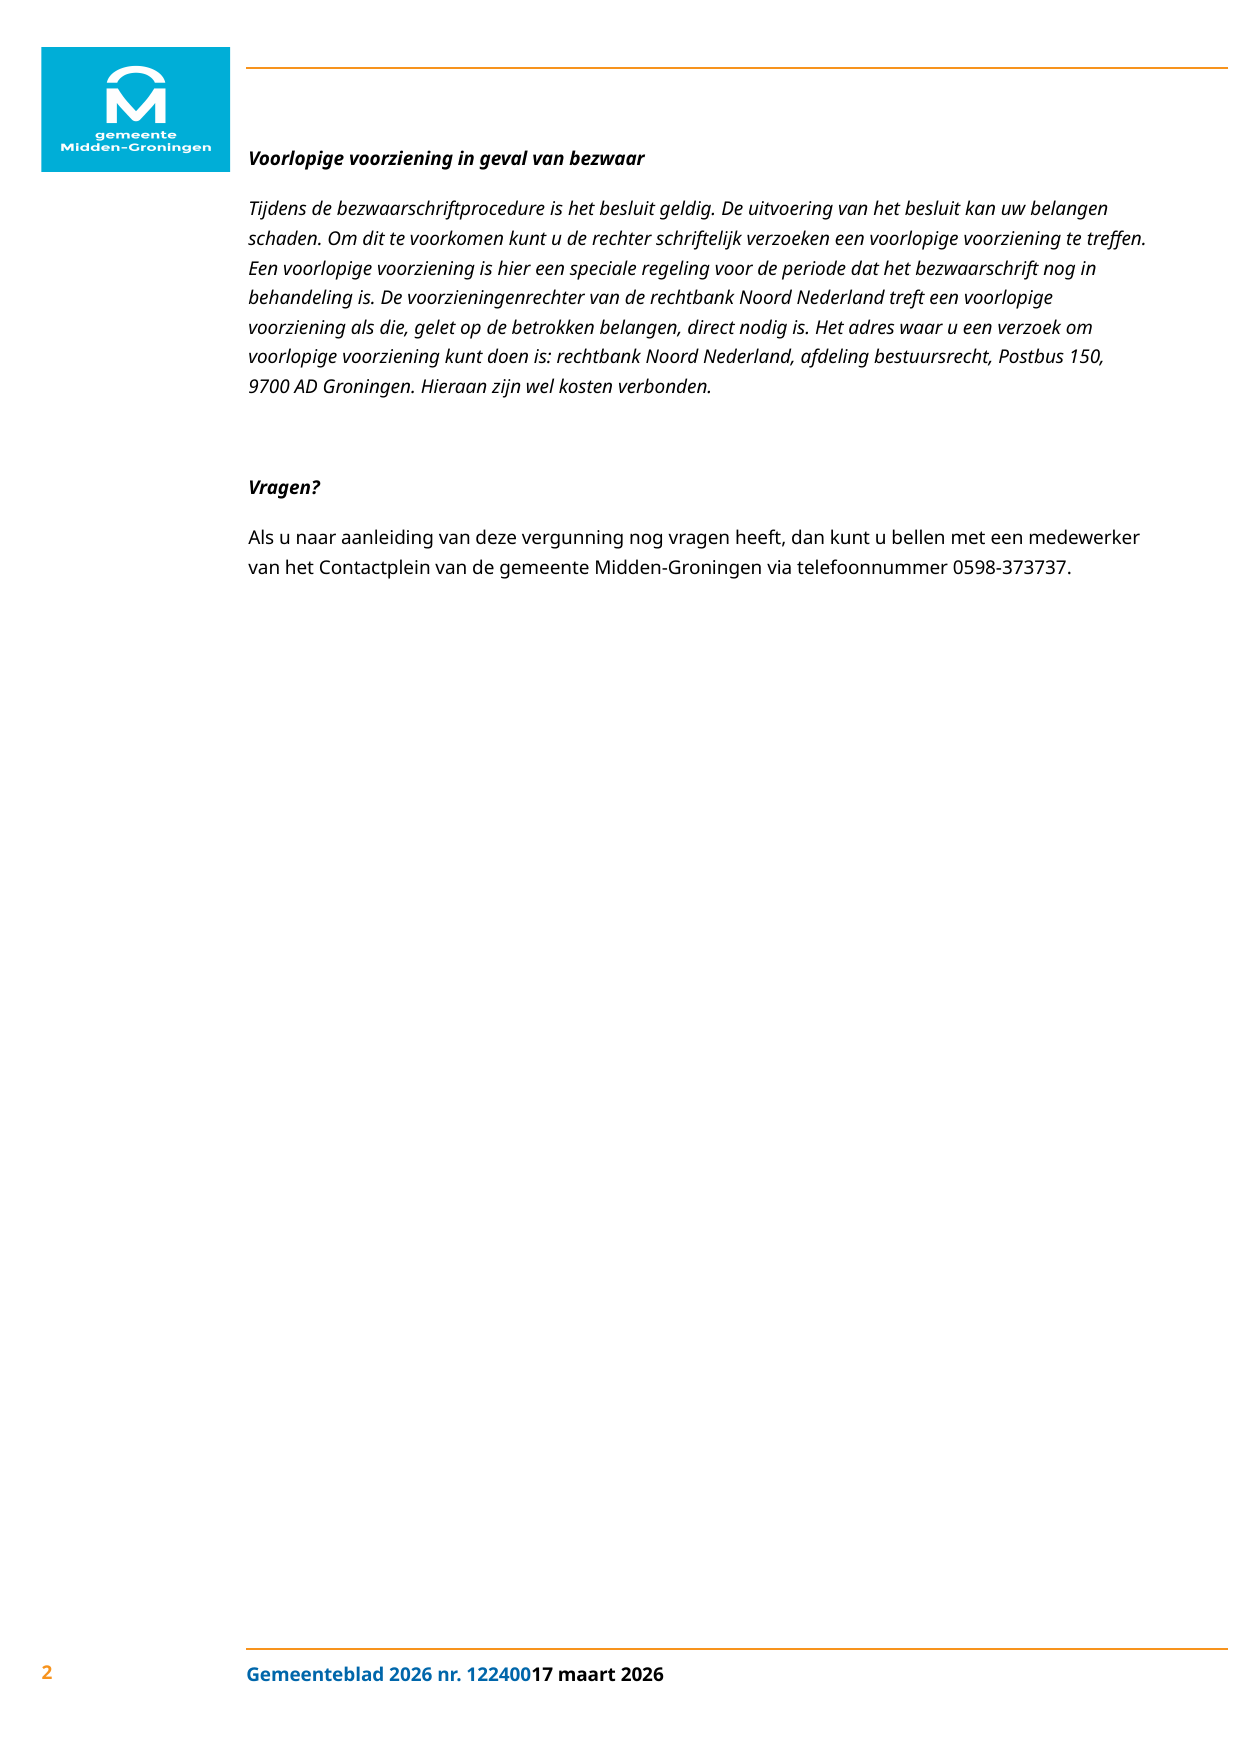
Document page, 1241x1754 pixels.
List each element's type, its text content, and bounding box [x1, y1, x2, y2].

text Als u naar aanleiding van deze vergunning nog vragen heeft, dan kunt u bellen met een medewerker van het Contactplein van de gemeente Midden-Groningen via telefoonnummer 0598-373737. [248, 524, 1152, 580]
text Voorlopige voorziening in geval van bezwaar [248, 145, 1152, 171]
picture [108, 66, 164, 82]
picture [184, 146, 190, 153]
text Tijdens de bezwaarschriftprocedure is het besluit geldig. De uitvoering van het besluit kan uw belangen schaden. Om dit te voorkomen kunt u de rechter schriftelijk verzoeken een voorlopige voorziening te treffen. Een voorlopige voorziening is hier een speciale regeling voor de periode dat het bezwaarschrift nog in behandeling is. De voorzieningenrechter van de rechtbank Noord Nederland treft een voorlopige voorziening als die, gelet op de betrokken belangen, direct nodig is. Het adres waar u een verzoek om voorlopige voorziening kunt doen is: rechtbank Noord Nederland, afdeling bestuursrecht, Postbus 150, 9700 AD Groningen. Hieraan zijn wel kosten verbonden. [248, 196, 1152, 399]
picture [107, 89, 165, 122]
text Vragen? [248, 474, 1152, 500]
